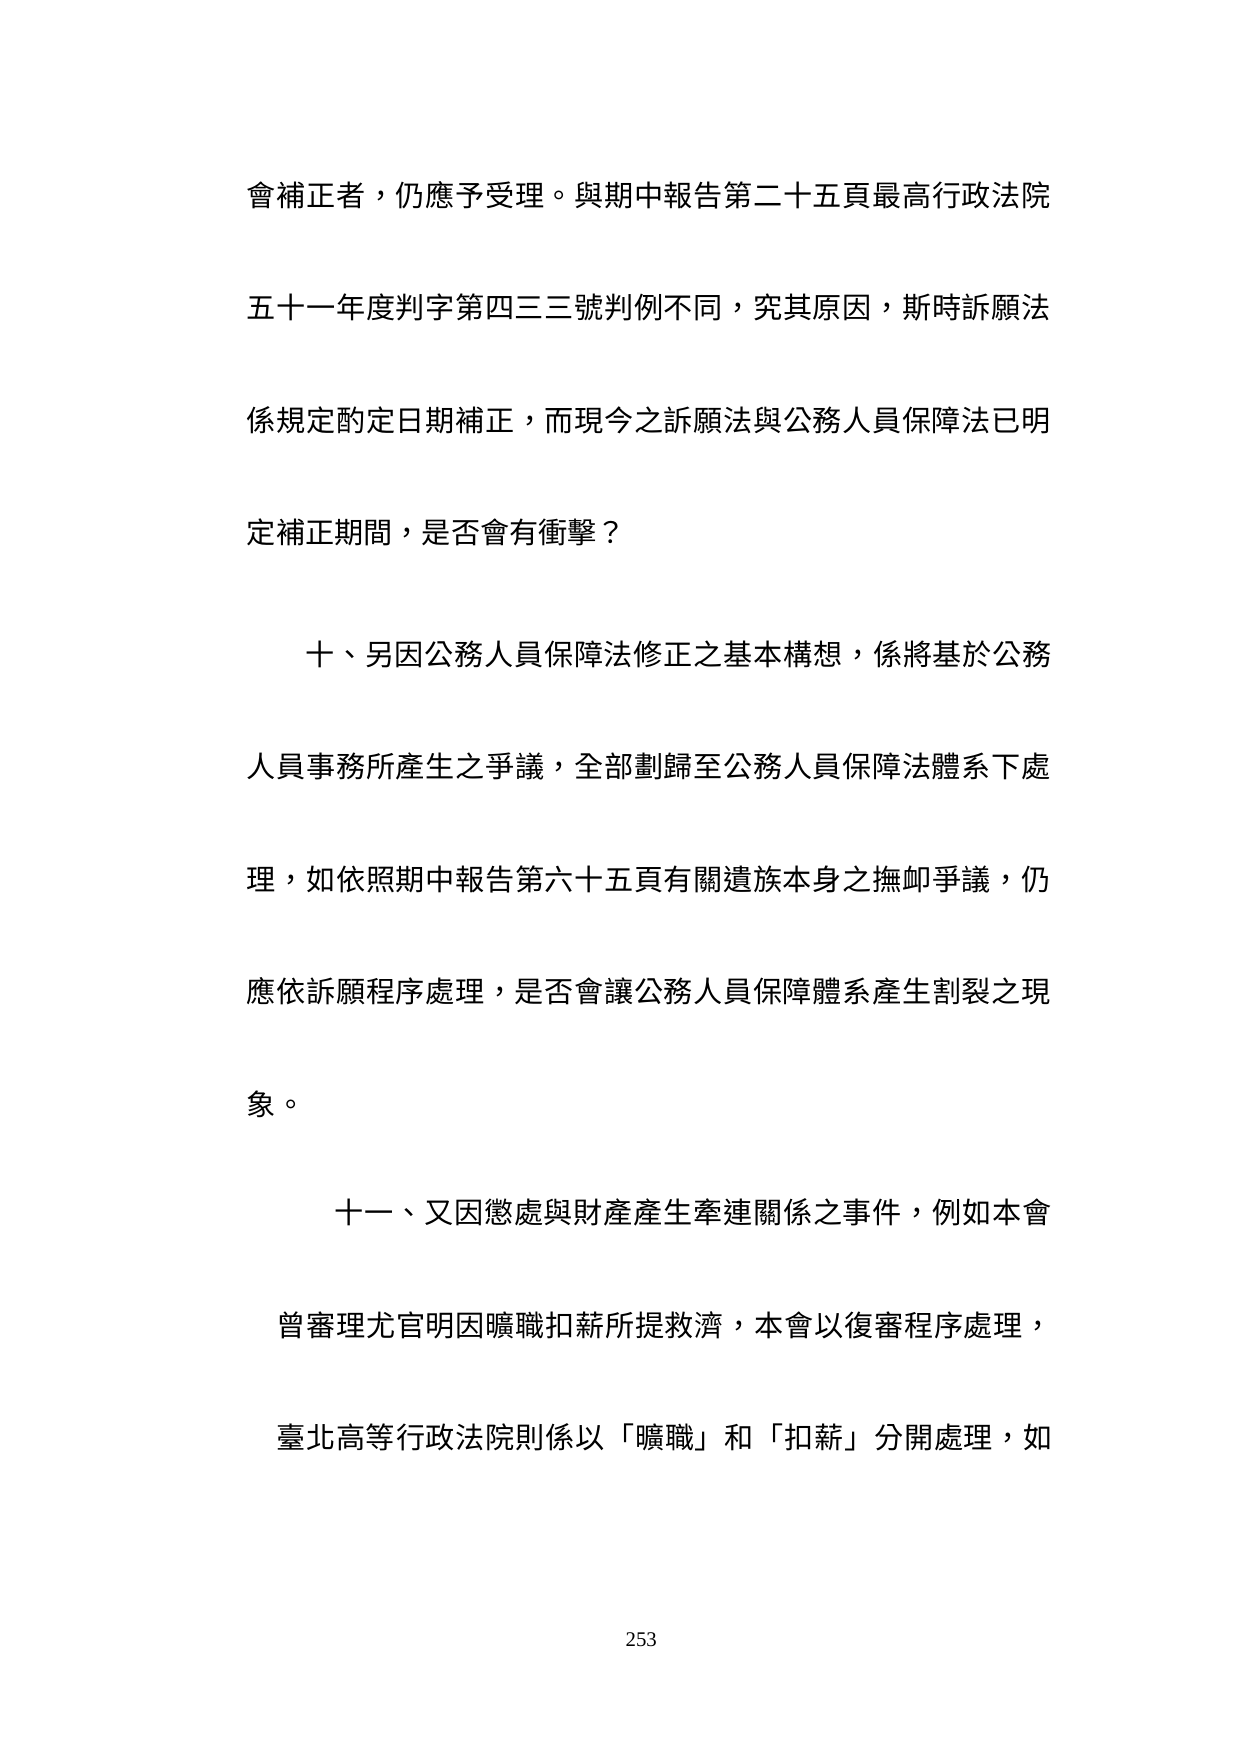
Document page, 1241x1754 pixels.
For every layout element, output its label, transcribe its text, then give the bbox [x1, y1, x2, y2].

text 會補正者，仍應予受理。與期中報告第二十五頁最高行政法院五十一年度判字第四三三號判例不同，究其原因，斯時訴願法係規定酌定日期補正，而現今之訴願法與公務人員保障法已明定補正期間，是否會有衝擊？ [247, 150, 1053, 562]
text 十、另因公務人員保障法修正之基本構想，係將基於公務人員事務所產生之爭議，全部劃歸至公務人員保障法體系下處理，如依照期中報告第六十五頁有關遺族本身之撫卹爭議，仍應依訴願程序處理，是否會讓公務人員保障體系產生割裂之現象。 [247, 609, 1053, 1134]
text 十一、又因懲處與財產產生牽連關係之事件，例如本會曾審理尤官明因曠職扣薪所提救濟，本會以復審程序處理，臺北高等行政法院則係以「曠職」和「扣薪」分開處理，如 [276, 1167, 1053, 1467]
